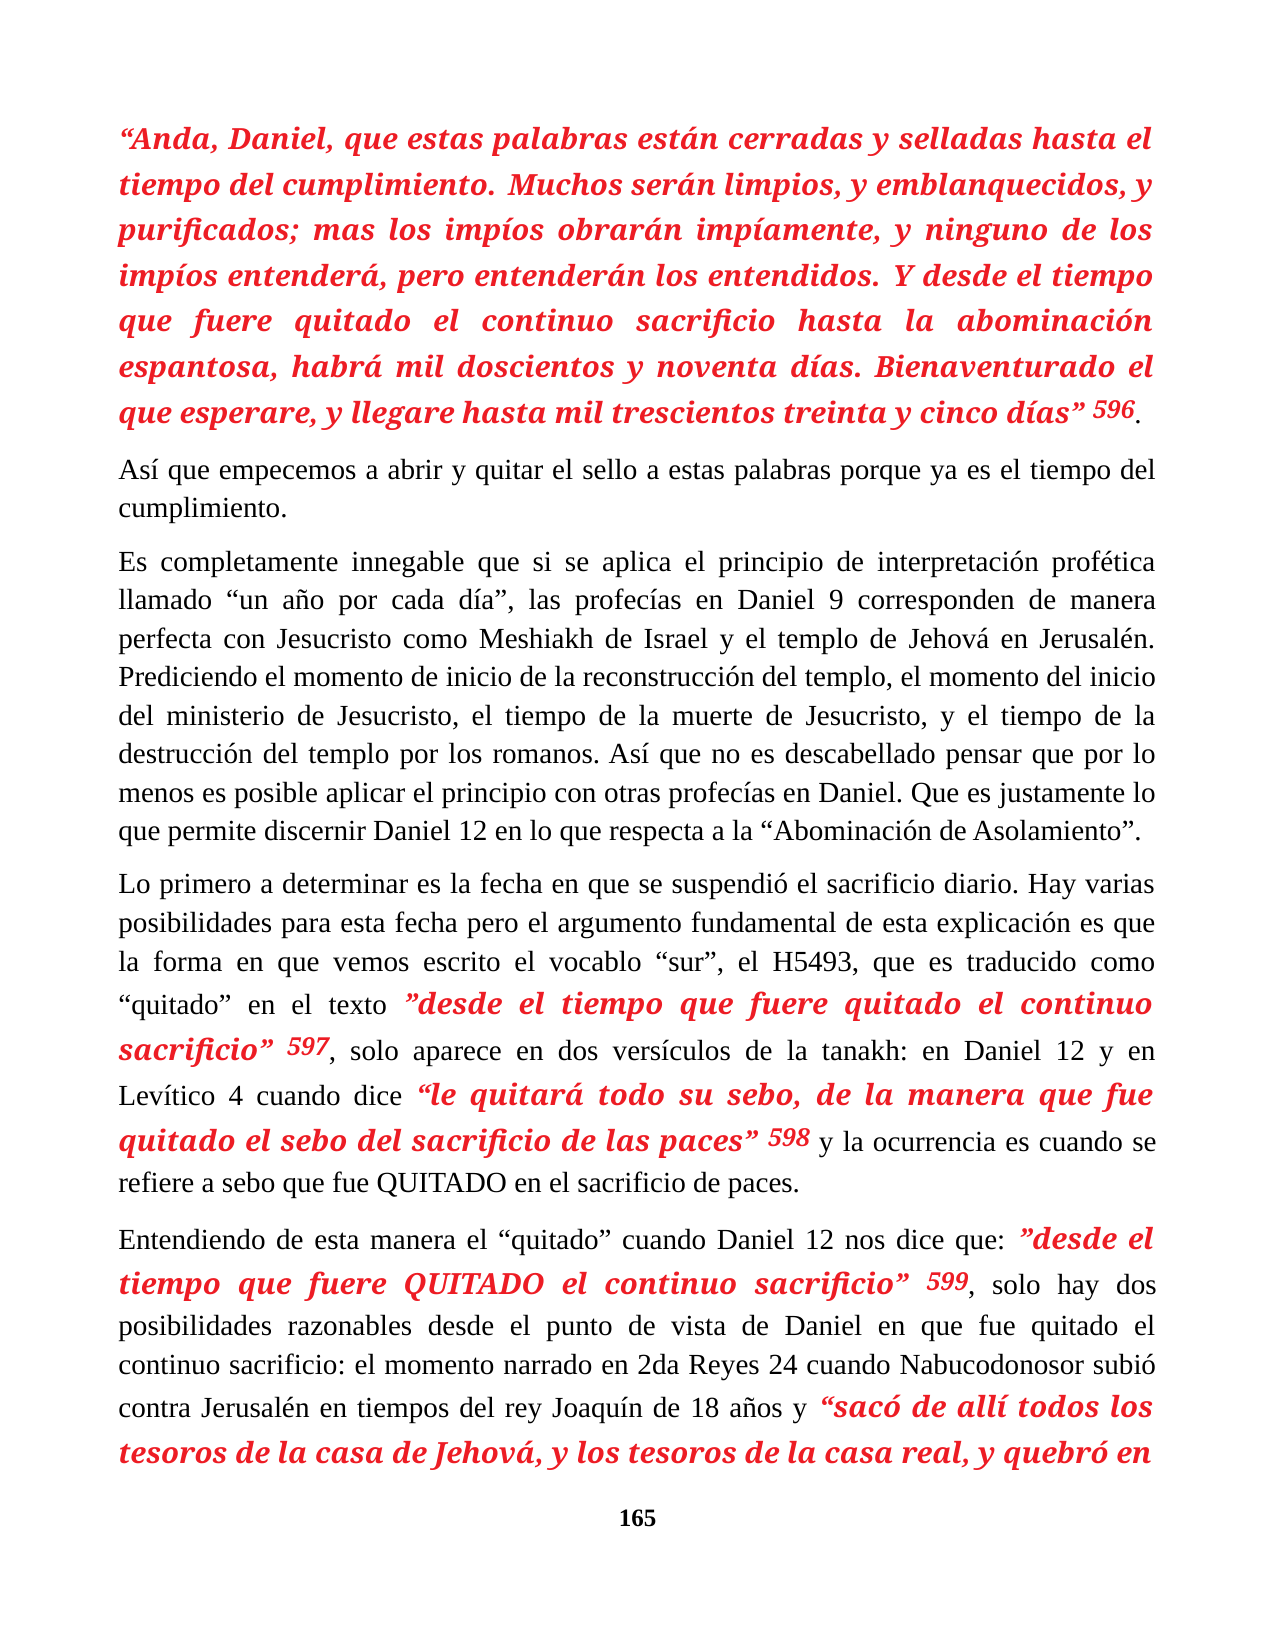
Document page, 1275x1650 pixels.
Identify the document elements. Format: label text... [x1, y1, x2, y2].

text Lo primero a determinar es la fecha en que se suspendió el sacrificio diario. Hay varias posibilidades para esta fecha pero el argumento fundamental de esta explicación es que la forma en que vemos escrito el vocablo “sur”, el H5493, que es traducido como “quitado” en el texto ”desde el tiempo que fuere quitado el continuo sacrificio” , solo aparece en dos versículos de la tanakh: en Daniel 12 y en Levítico 4 cuando dice “le quitará todo su sebo, de la manera que fue quitado el sebo del sacrificio de las paces” y la ocurrencia es cuando se refiere a sebo que fue QUITADO en el sacrificio de paces. [118, 867, 1157, 1198]
text “Anda, Daniel, que estas palabras están cerradas y selladas hasta el tiempo del cumplimiento. Muchos serán limpios, y emblanquecidos, y purificados; mas los impíos obrarán impíamente, y ninguno de los impíos entenderá, pero entenderán los entendidos. Y desde el tiempo que fuere quitado el continuo sacrificio hasta la abominación espantosa, habrá mil doscientos y noventa días. Bienaventurado el que esperare, y llegare hasta mil trescientos treinta y cinco días” . [118, 118, 1157, 432]
text Así que empecemos a abrir y quitar el sello a estas palabras porque ya es el tiempo del cumplimiento. [118, 452, 1157, 524]
text Entendiendo de esta manera el “quitado” cuando Daniel 12 nos dice que: ”desde el tiempo que fuere QUITADO el continuo sacrificio” , solo hay dos posibilidades razonables desde el punto de vista de Daniel en que fue quitado el continuo sacrificio: el momento narrado en 2da Reyes 24 cuando Nabucodonosor subió contra Jerusalén en tiempos del rey Joaquín de 18 años y “sacó de allí todos los tesoros de la casa de Jehová, y los tesoros de la casa real, y quebró en [118, 1218, 1157, 1472]
text Es completamente innegable que si se aplica el principio de interpretación profética llamado “un año por cada día”, las profecías en Daniel 9 corresponden de manera perfecta con Jesucristo como Meshiakh de Israel y el templo de Jehová en Jerusalén. Prediciendo el momento de inicio de la reconstrucción del templo, el momento del inicio del ministerio de Jesucristo, el tiempo de la muerte de Jesucristo, y el tiempo de la destrucción del templo por los romanos. Así que no es descabellado pensar que por lo menos es posible aplicar el principio con otras profecías en Daniel. Que es justamente lo que permite discernir Daniel 12 en lo que respecta a la “Abominación de Asolamiento”. [118, 544, 1157, 847]
